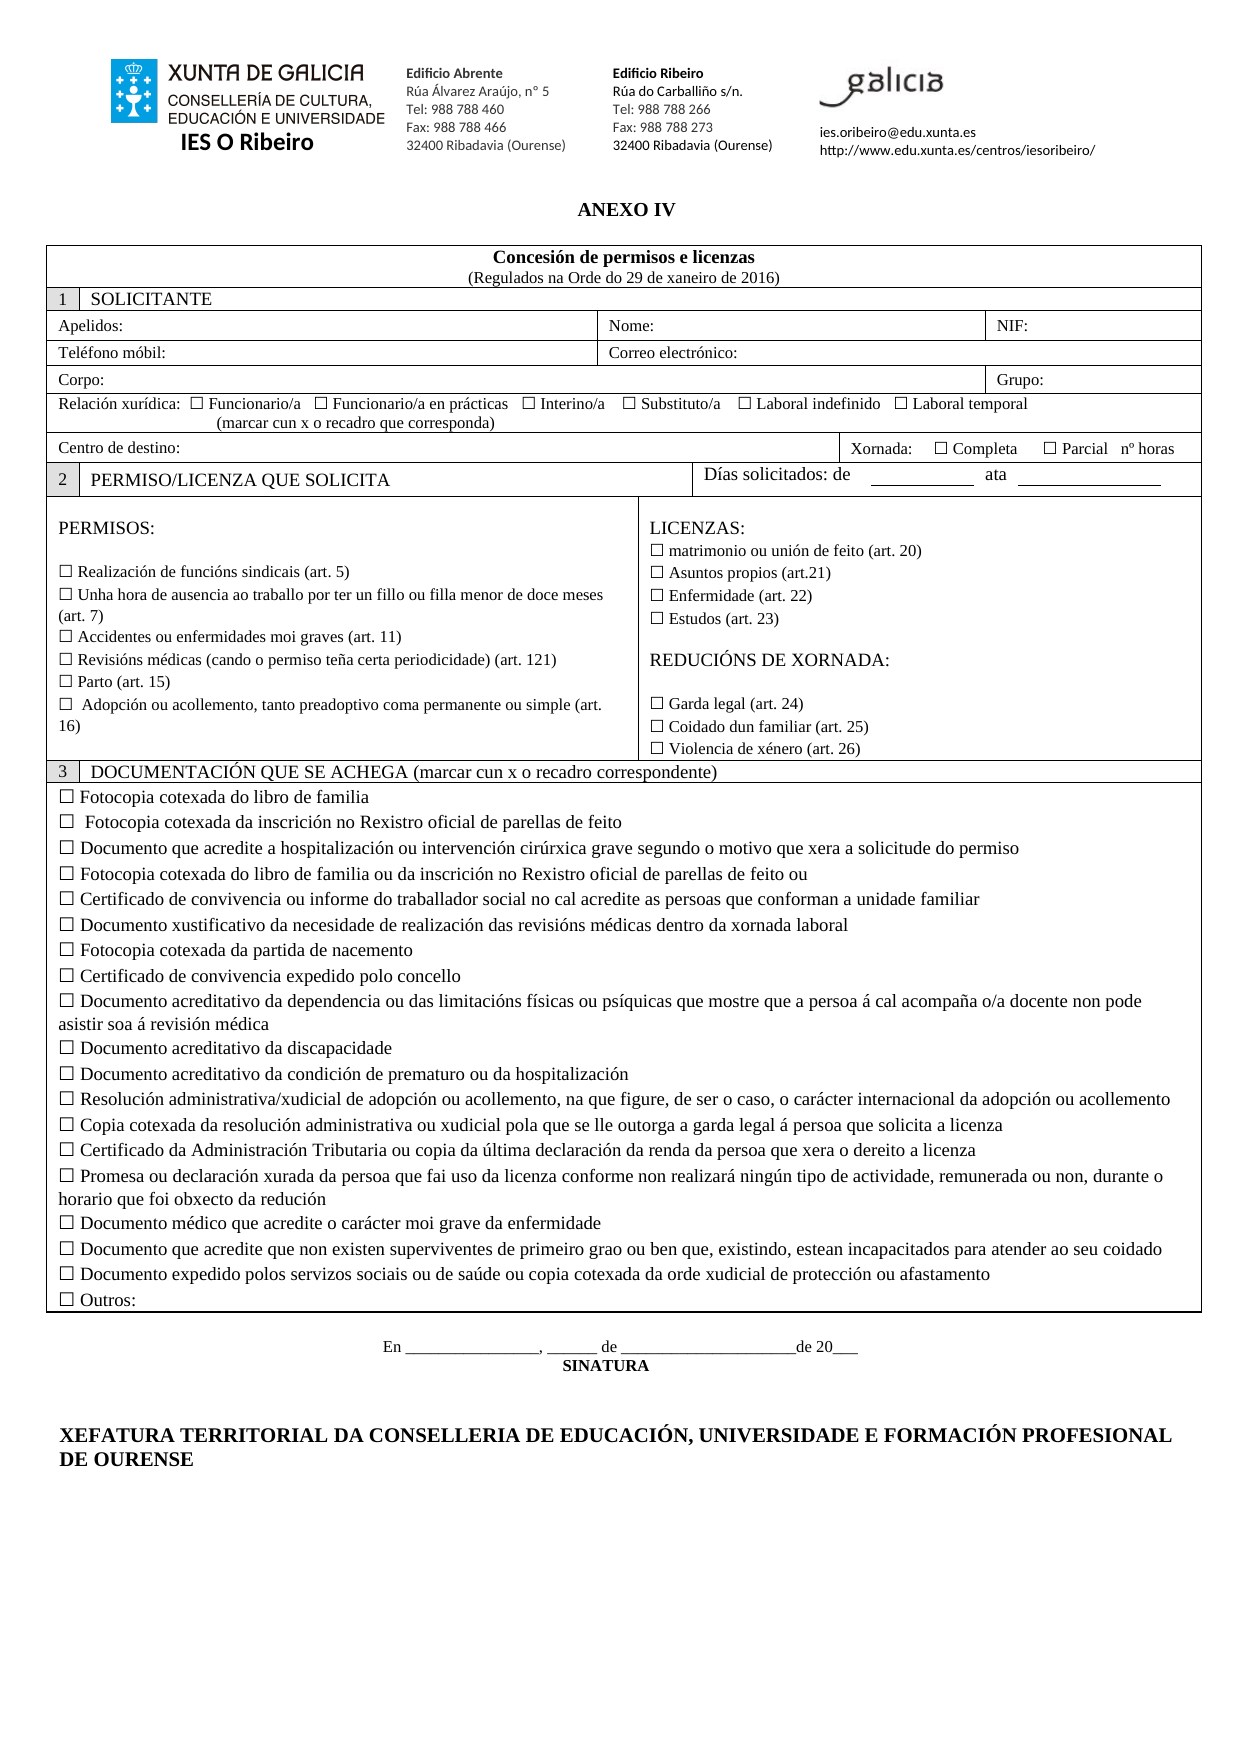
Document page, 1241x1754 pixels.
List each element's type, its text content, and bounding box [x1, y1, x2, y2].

table_cell Nome: [598, 311, 985, 340]
table_cell Apelidos: [47, 311, 597, 340]
table_cell 1 [47, 288, 79, 310]
table_cell Xornada: ☐ Completa ☐ Parcial nº horas [840, 433, 1201, 462]
table_cell Correo electrónico: [598, 341, 1201, 365]
table_cell Teléfono móbil: [47, 341, 597, 365]
table_cell LICENZAS: ☐ matrimonio ou unión de feito (art. 20) ☐ Asuntos propios (art.21) ☐ Enfermidade (art. 22) ☐ Estudos (art. 23) REDUCIÓNS DE XORNADA: ☐ Garda legal (art. 24) ☐ Coidado dun familiar (art. 25) ☐ Violencia de xénero (art. 26) [639, 497, 1201, 760]
picture [127, 87, 141, 116]
table_cell 3 [47, 761, 79, 782]
table_header [808, 59, 1118, 123]
text ANEXO IV [577, 198, 678, 221]
table_header Edificio Ribeiro Rúa do Carballiño s/n. Tel: 988 788 266 Fax: 988 788 273 32400 Ribadavia (Ourense) [601, 59, 808, 159]
table_cell [1040, 485, 1201, 496]
table_cell [1018, 463, 1161, 485]
table_cell ies.oribeiro@edu.xunta.es http://www.edu.xunta.es/centros/iesoribeiro/ [808, 124, 1118, 159]
table_header Edificio Abrente Rúa Álvarez Araújo, nº 5 Tel: 988 788 460 Fax: 988 788 466 32400 Ribadavia (Ourense) [395, 59, 601, 159]
table_cell ata [974, 463, 1018, 485]
table_cell Centro de destino: [47, 433, 839, 462]
table_cell [871, 486, 974, 496]
table_cell 2 [47, 463, 79, 496]
picture [111, 59, 385, 124]
text En ________________, ______ de _____________________de 20___ [59, 1336, 1181, 1356]
text SINATURA [59, 1356, 1181, 1375]
table_cell PERMISOS: ☐ Realización de funcións sindicais (art. 5) ☐ Unha hora de ausencia ao traballo por ter un fillo ou filla menor de doce meses (art. 7) ☐ Accidentes ou enfermidades moi graves (art. 11) ☐ Revisións médicas (cando o permiso teña certa periodicidade) (art. 121) ☐ Parto (art. 15) ☐ Adopción ou acollemento, tanto preadoptivo coma permanente ou simple (art. 16) [47, 497, 638, 760]
table_cell Días solicitados: de [693, 463, 871, 496]
table_cell Relación xurídica: ☐ Funcionario/a ☐ Funcionario/a en prácticas ☐ Interino/a ☐ Substituto/a ☐ Laboral indefinido ☐ Laboral temporal (marcar cun x o recadro que corresponda) [47, 394, 1201, 432]
table_header [100, 59, 111, 123]
table_cell PERMISO/LICENZA QUE SOLICITA [80, 463, 692, 496]
text XEFATURA TERRITORIAL DA CONSELLERIA DE EDUCACIÓN, UNIVERSIDADE E FORMACIÓN PROFESIONAL DE OURENSE [59, 1423, 1181, 1471]
table_cell Grupo: [986, 366, 1201, 393]
table_cell Corpo: [47, 366, 985, 393]
table_cell NIF: [986, 311, 1201, 340]
table_cell IES O Ribeiro [100, 124, 395, 159]
table_cell SOLICITANTE [80, 288, 1201, 310]
table_header Concesión de permisos e licenzas (Regulados na Orde do 29 de xaneiro de 2016) [47, 246, 1201, 287]
table_cell ☐ Fotocopia cotexada do libro de familia ☐ Fotocopia cotexada da inscrición no Rexistro oficial de parellas de feito ☐ Documento que acredite a hospitalización ou intervención cirúrxica grave segundo o motivo que xera a solicitude do permiso ☐ Fotocopia cotexada do libro de familia ou da inscrición no Rexistro oficial de parellas de feito ou ☐ Certificado de convivencia ou informe do traballador social no cal acredite as persoas que conforman a unidade familiar ☐ Documento xustificativo da necesidade de realización das revisións médicas dentro da xornada laboral ☐ Fotocopia cotexada da partida de nacemento ☐ Certificado de convivencia expedido polo concello ☐ Documento acreditativo da dependencia ou das limitacións físicas ou psíquicas que mostre que a persoa á cal acompaña o/a docente non pode asistir soa á revisión médica ☐ Documento acreditativo da discapacidade ☐ Documento acreditativo da condición de prematuro ou da hospitalización ☐ Resolución administrativa/xudicial de adopción ou acollemento, na que figure, de ser o caso, o carácter internacional da adopción ou acollemento ☐ Copia cotexada da resolución administrativa ou xudicial pola que se lle outorga a garda legal á persoa que solicita a licenza ☐ Certificado da Administración Tributaria ou copia da última declaración da renda da persoa que xera o dereito a licenza ☐ Promesa ou declaración xurada da persoa que fai uso da licenza conforme non realizará ningún tipo de actividade, remunerada ou non, durante o horario que foi obxecto da redución ☐ Documento médico que acredite o carácter moi grave da enfermidade ☐ Documento que acredite que non existen superviventes de primeiro grao ou ben que, existindo, estean incapacitados para atender ao seu coidado ☐ Documento expedido polos servizos sociais ou de saúde ou copia cotexada da orde xudicial de protección ou afastamento ☐ Outros: [47, 783, 1201, 1311]
table_cell [1161, 463, 1201, 485]
table_cell [871, 463, 974, 485]
table_header [385, 59, 395, 123]
table_cell [974, 485, 1040, 496]
table_cell DOCUMENTACIÓN QUE SE ACHEGA (marcar cun x o recadro correspondente) [80, 761, 1201, 782]
